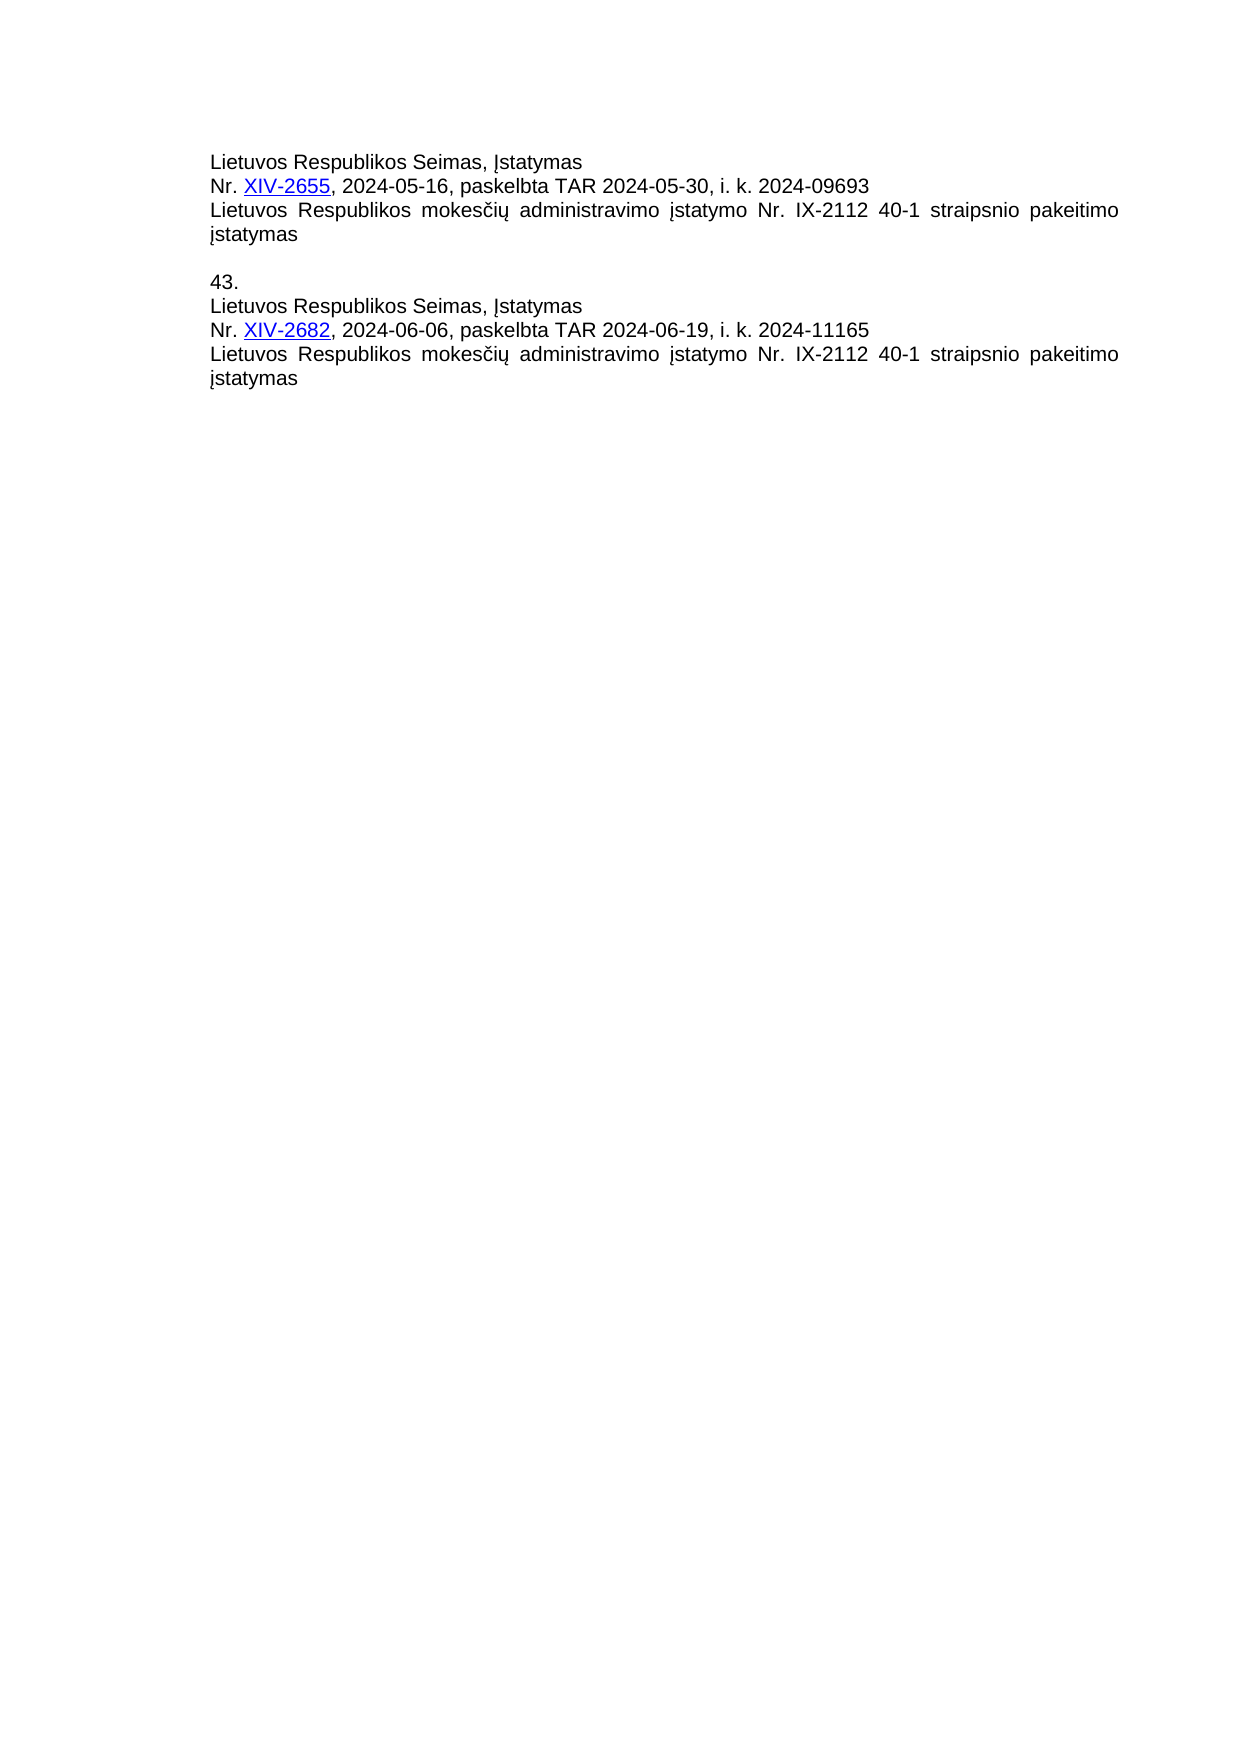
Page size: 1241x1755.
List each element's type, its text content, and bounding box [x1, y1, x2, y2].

text Nr. XIV-2655, 2024-05-16, paskelbta TAR 2024-05-30, i. k. 2024-09693 [210, 174, 1120, 198]
text Lietuvos Respublikos Seimas, Įstatymas [210, 294, 1120, 318]
text Lietuvos Respublikos mokesčių administravimo įstatymo Nr. IX-2112 40-1 straipsnio pakeitimo įstatymas [210, 198, 1120, 246]
text 43. [210, 270, 1120, 294]
text Lietuvos Respublikos Seimas, Įstatymas [210, 150, 1120, 174]
text Lietuvos Respublikos mokesčių administravimo įstatymo Nr. IX-2112 40-1 straipsnio pakeitimo įstatymas [210, 342, 1120, 389]
text Nr. XIV-2682, 2024-06-06, paskelbta TAR 2024-06-19, i. k. 2024-11165 [210, 318, 1120, 342]
